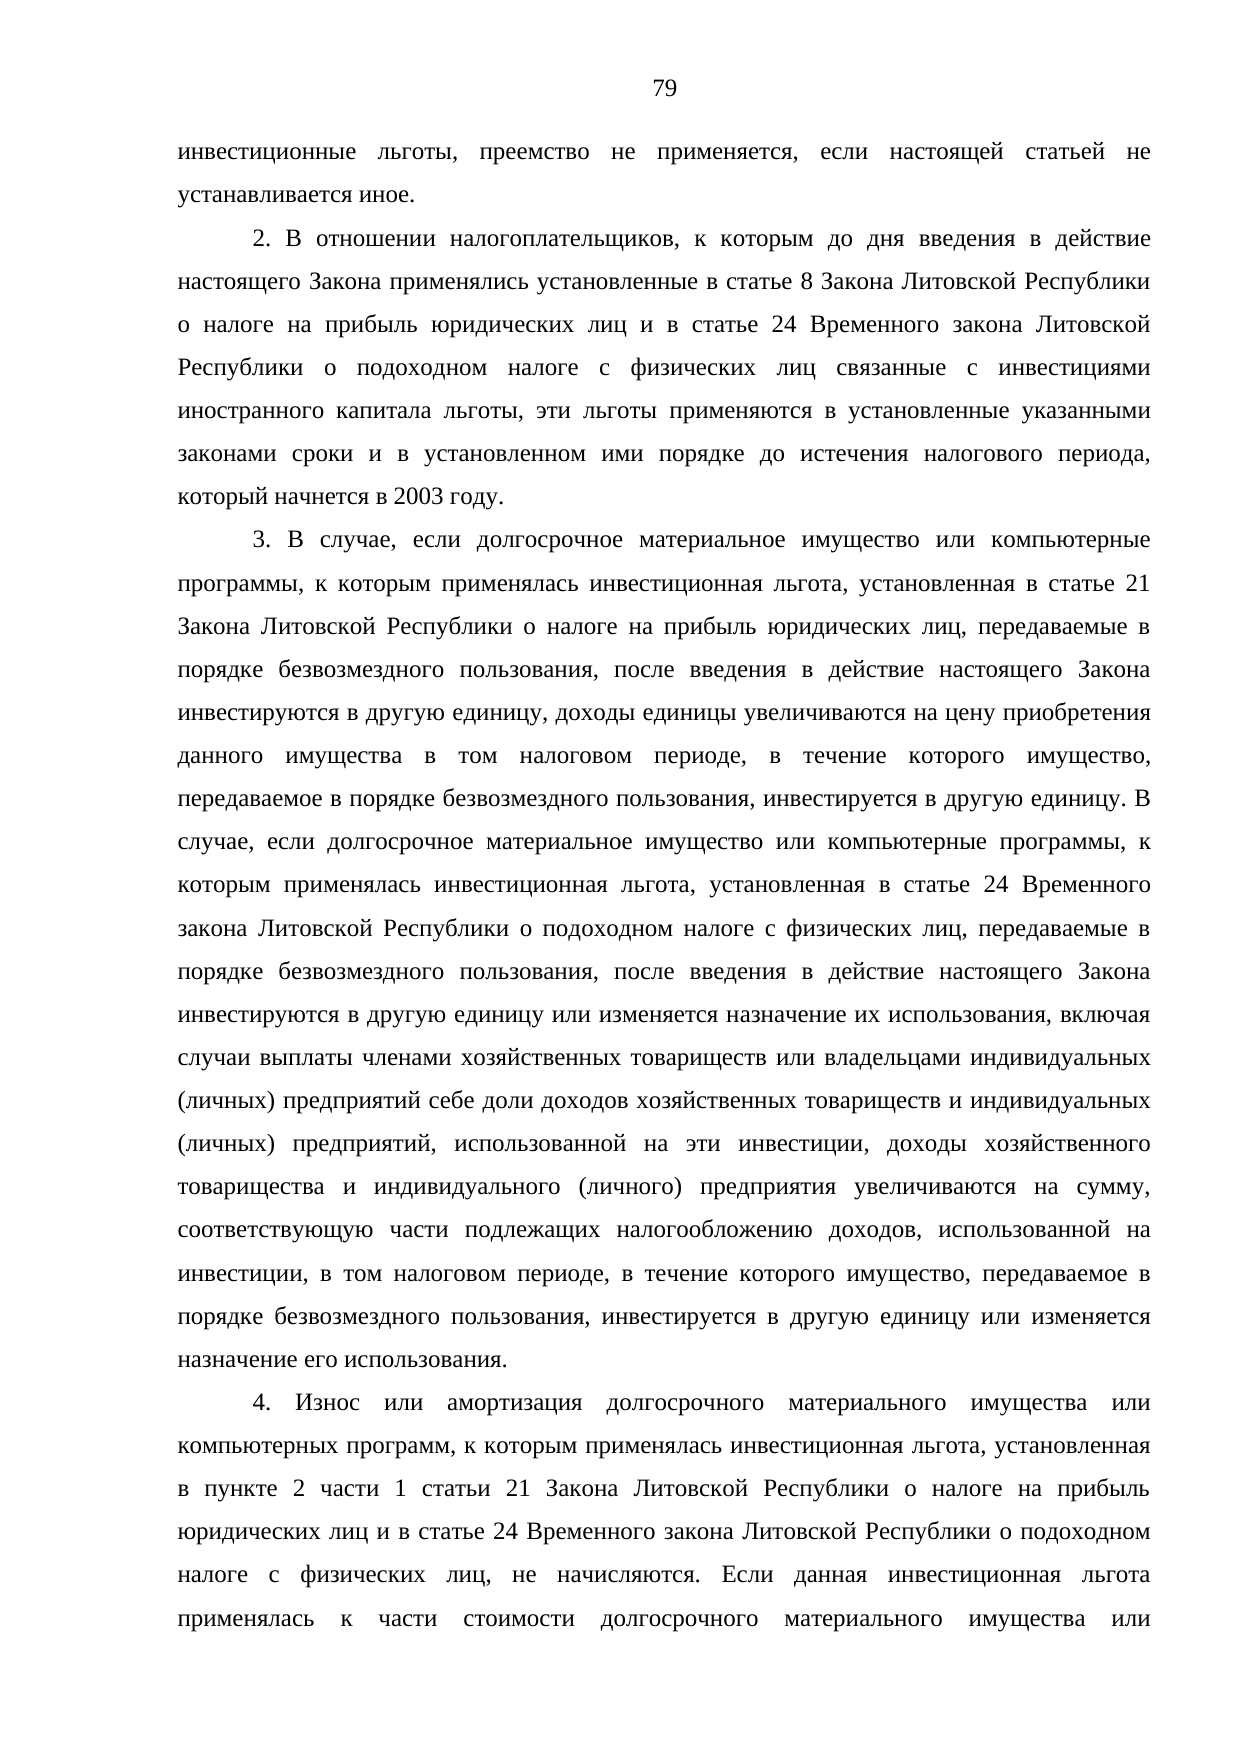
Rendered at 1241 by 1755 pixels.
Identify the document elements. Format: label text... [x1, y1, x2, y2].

text 4. Износ или амортизация долгосрочного материального имущества или компьютерных программ, к которым применялась инвестиционная льгота, установленная в пункте 2 части 1 статьи 21 Закона Литовской Республики о налоге на прибыль юридических лиц и в статье 24 Временного закона Литовской Республики о подоходном налоге с физических лиц, не начисляются. Если данная инвестиционная льгота применялась к части стоимости долгосрочного материального имущества или [177, 1387, 1152, 1631]
text 3. В случае, если долгосрочное материальное имущество или компьютерные программы, к которым применялась инвестиционная льгота, установленная в статье 21 Закона Литовской Республики о налоге на прибыль юридических лиц, передаваемые в порядке безвозмездного пользования, после введения в действие настоящего Закона инвестируются в другую единицу, доходы единицы увеличиваются на цену приобретения данного имущества в том налоговом периоде, в течение которого имущество, передаваемое в порядке безвозмездного пользования, инвестируется в другую единицу. В случае, если долгосрочное материальное имущество или компьютерные программы, к которым применялась инвестиционная льгота, установленная в статье 24 Временного закона Литовской Республики о подоходном налоге с физических лиц, передаваемые в порядке безвозмездного пользования, после введения в действие настоящего Закона инвестируются в другую единицу или изменяется назначение их использования, включая случаи выплаты членами хозяйственных товариществ или владельцами индивидуальных (личных) предприятий себе доли доходов хозяйственных товариществ и индивидуальных (личных) предприятий, использованной на эти инвестиции, доходы хозяйственного товарищества и индивидуального (личного) предприятия увеличиваются на сумму, соответствующую части подлежащих налогообложению доходов, использованной на инвестиции, в том налоговом периоде, в течение которого имущество, передаваемое в порядке безвозмездного пользования, инвестируется в другую единицу или изменяется назначение его использования. [177, 524, 1152, 1373]
text инвестиционные льготы, преемство не применяется, если настоящей статьей не устанавливается иное. [177, 136, 1152, 208]
text 2. В отношении налогоплательщиков, к которым до дня введения в действие настоящего Закона применялись установленные в статье 8 Закона Литовской Республики о налоге на прибыль юридических лиц и в статье 24 Временного закона Литовской Республики о подоходном налоге с физических лиц связанные с инвестициями иностранного капитала льготы, эти льготы применяются в установленные указанными законами сроки и в установленном ими порядке до истечения налогового периода, который начнется в 2003 году. [177, 223, 1152, 510]
